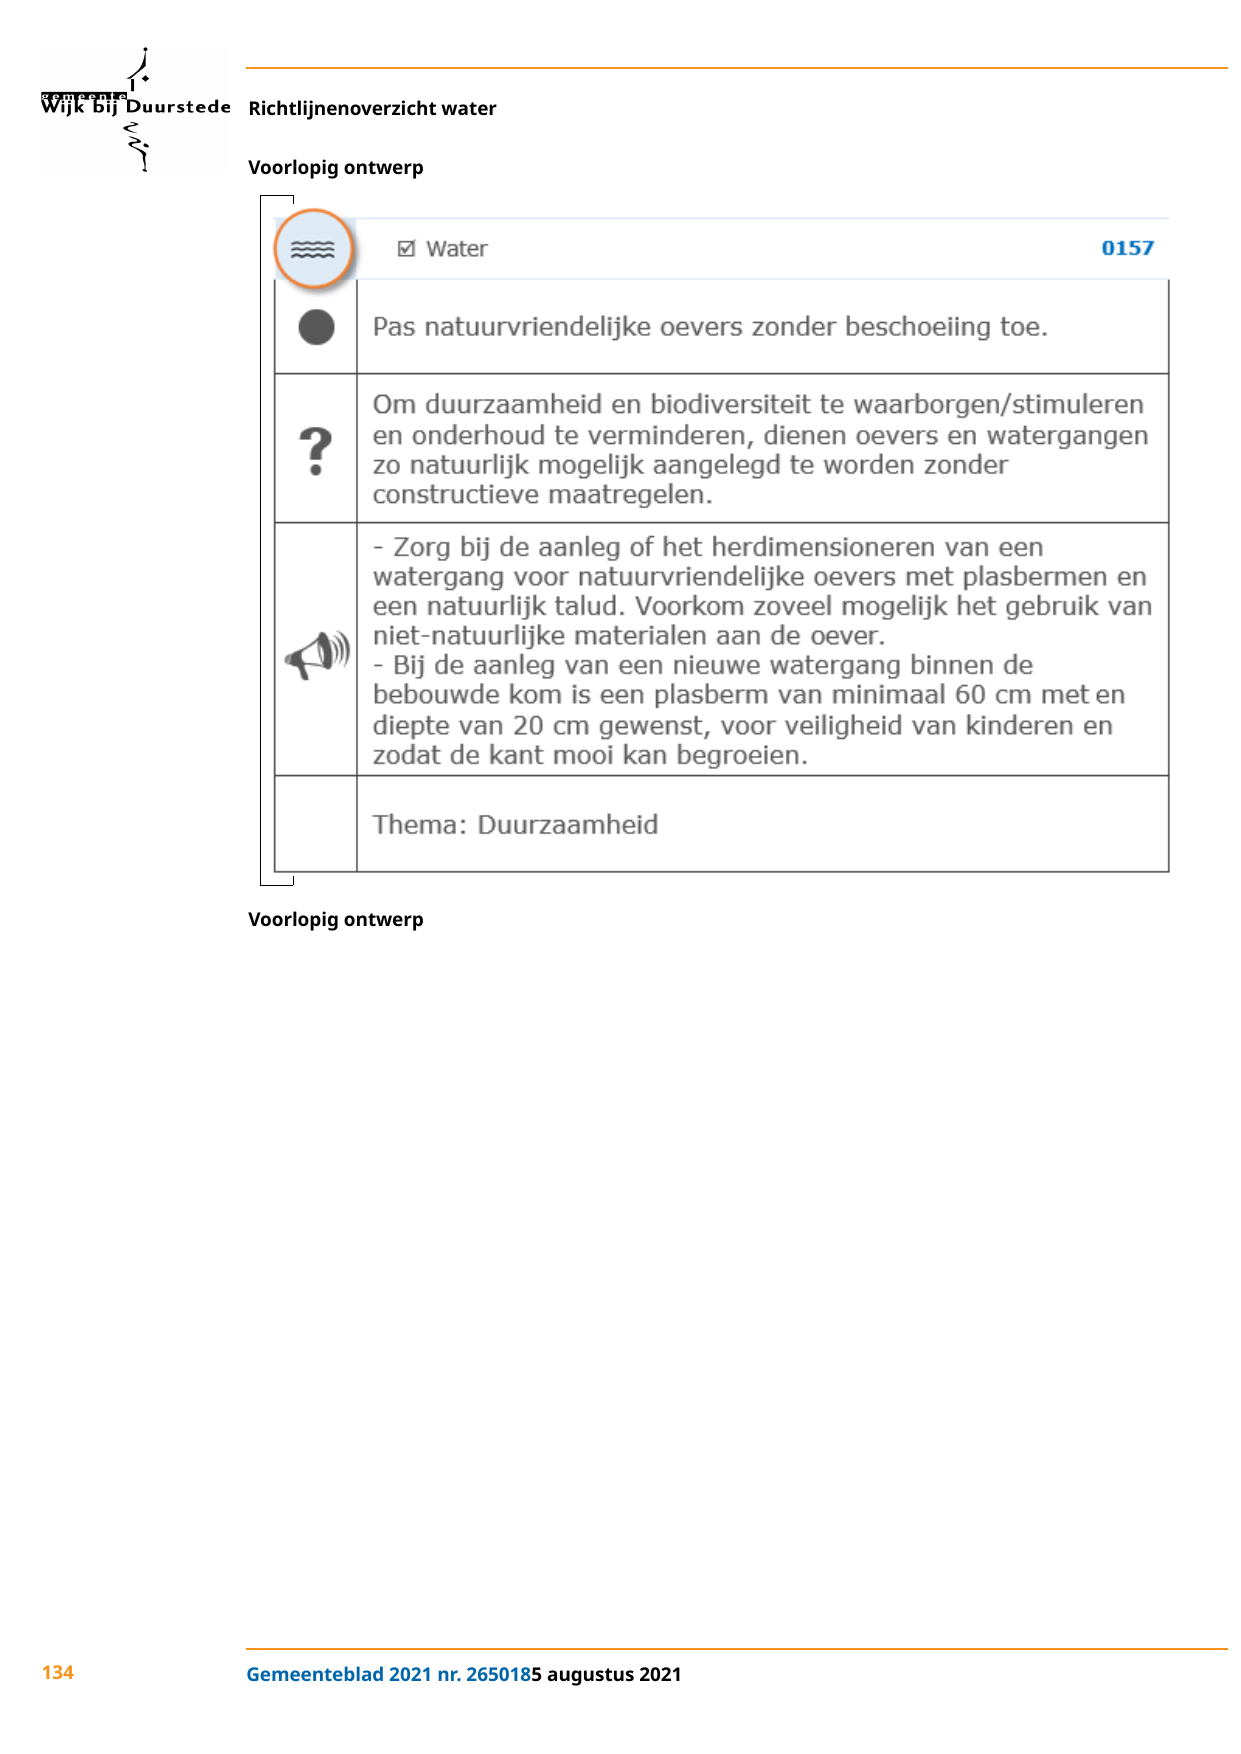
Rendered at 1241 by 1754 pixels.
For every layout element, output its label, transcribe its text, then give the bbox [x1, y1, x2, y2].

picture [268, 204, 1173, 876]
text Richtlijnenoverzicht water [248, 95, 1152, 121]
text Voorlopig ontwerp [248, 154, 1152, 180]
text Voorlopig ontwerp [248, 906, 1152, 932]
picture [41, 47, 231, 172]
